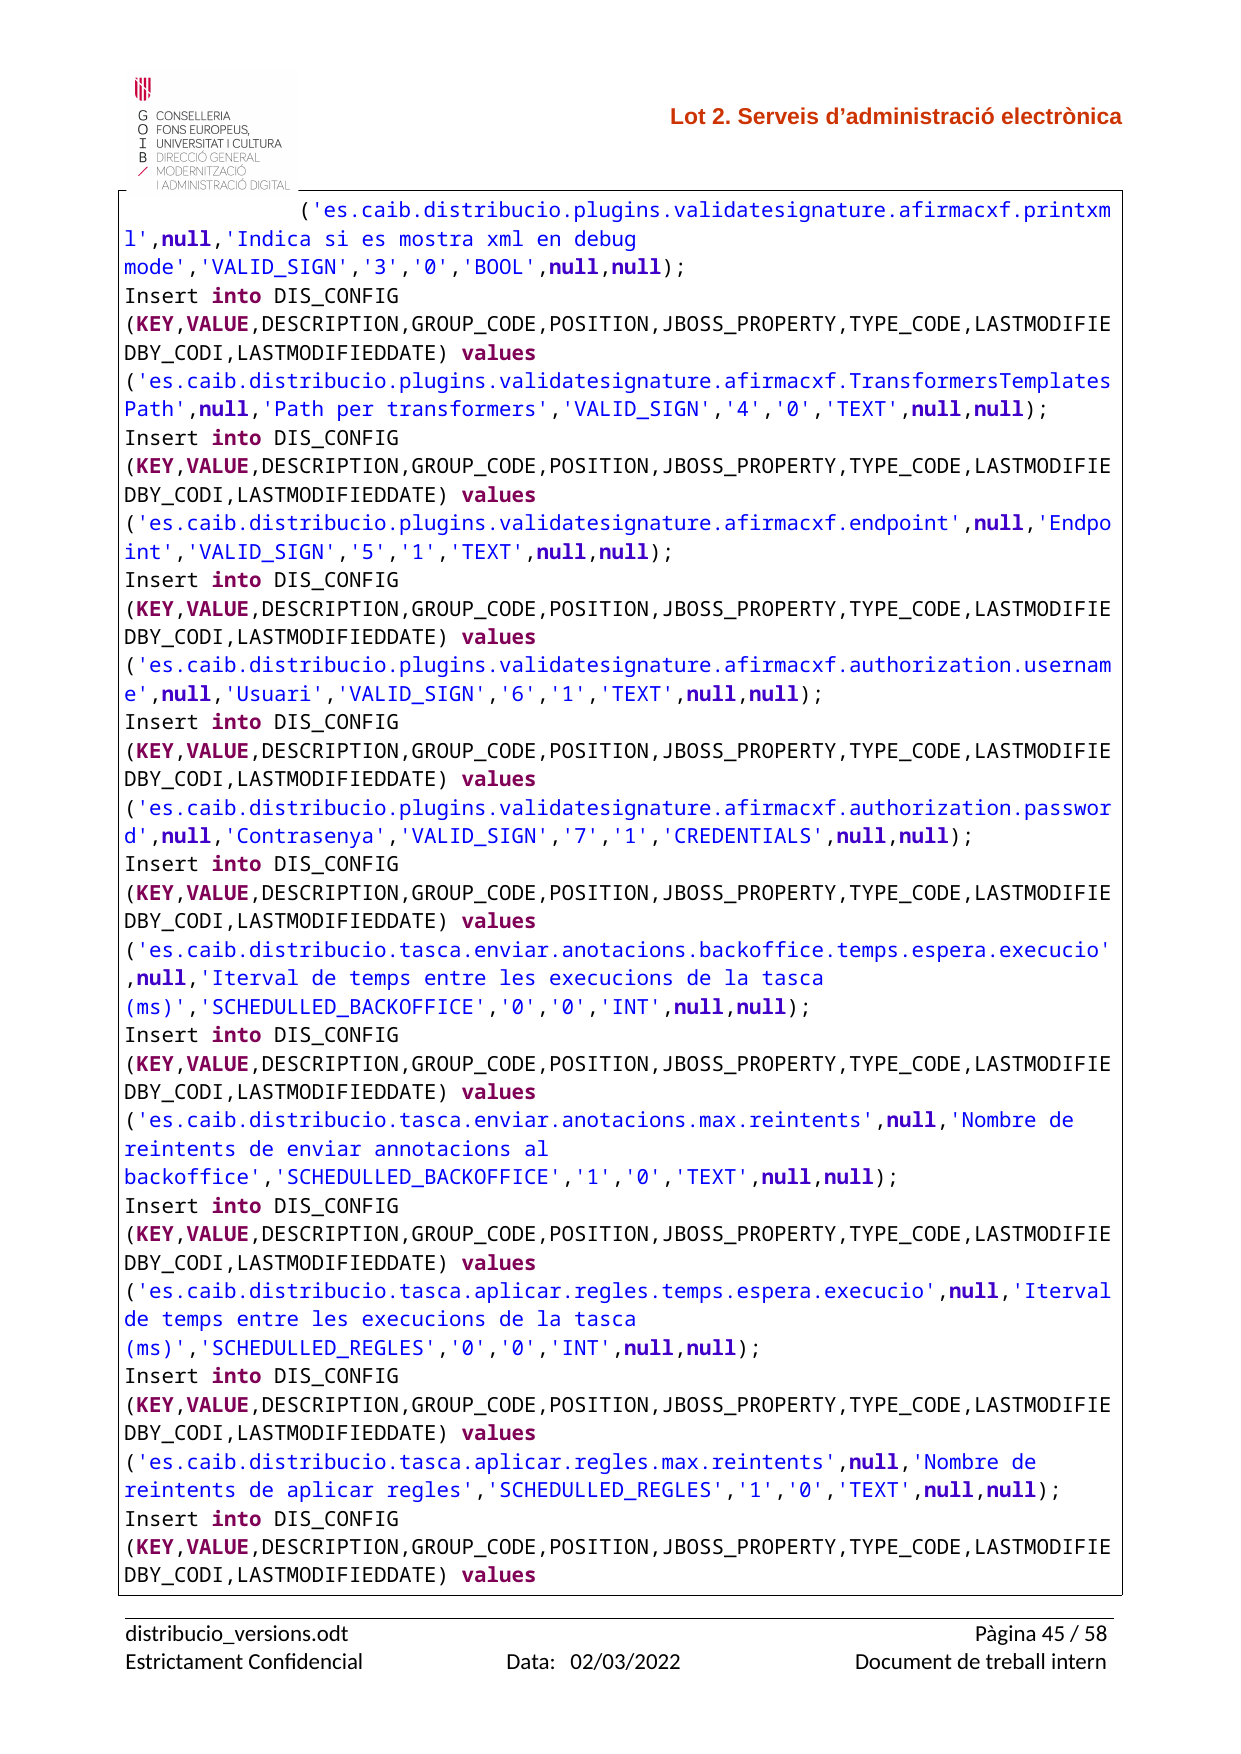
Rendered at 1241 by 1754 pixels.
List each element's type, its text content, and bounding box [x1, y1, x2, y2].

table_header ('es.caib.distribucio.plugins.validatesignature.afirmacxf.printxml',null,'Indica si es mostra xml en debug mode','VALID_SIGN','3','0','BOOL',null,null); Insert into DIS_CONFIG (KEY,VALUE,DESCRIPTION,GROUP_CODE,POSITION,JBOSS_PROPERTY,TYPE_CODE,LASTMODIFIEDBY_CODI,LASTMODIFIEDDATE) values ('es.caib.distribucio.plugins.validatesignature.afirmacxf.TransformersTemplatesPath',null,'Path per transformers','VALID_SIGN','4','0','TEXT',null,null); Insert into DIS_CONFIG (KEY,VALUE,DESCRIPTION,GROUP_CODE,POSITION,JBOSS_PROPERTY,TYPE_CODE,LASTMODIFIEDBY_CODI,LASTMODIFIEDDATE) values ('es.caib.distribucio.plugins.validatesignature.afirmacxf.endpoint',null,'Endpoint','VALID_SIGN','5','1','TEXT',null,null); Insert into DIS_CONFIG (KEY,VALUE,DESCRIPTION,GROUP_CODE,POSITION,JBOSS_PROPERTY,TYPE_CODE,LASTMODIFIEDBY_CODI,LASTMODIFIEDDATE) values ('es.caib.distribucio.plugins.validatesignature.afirmacxf.authorization.username',null,'Usuari','VALID_SIGN','6','1','TEXT',null,null); Insert into DIS_CONFIG (KEY,VALUE,DESCRIPTION,GROUP_CODE,POSITION,JBOSS_PROPERTY,TYPE_CODE,LASTMODIFIEDBY_CODI,LASTMODIFIEDDATE) values ('es.caib.distribucio.plugins.validatesignature.afirmacxf.authorization.password',null,'Contrasenya','VALID_SIGN','7','1','CREDENTIALS',null,null); Insert into DIS_CONFIG (KEY,VALUE,DESCRIPTION,GROUP_CODE,POSITION,JBOSS_PROPERTY,TYPE_CODE,LASTMODIFIEDBY_CODI,LASTMODIFIEDDATE) values ('es.caib.distribucio.tasca.enviar.anotacions.backoffice.temps.espera.execucio',null,'Iterval de temps entre les execucions de la tasca (ms)','SCHEDULLED_BACKOFFICE','0','0','INT',null,null); Insert into DIS_CONFIG (KEY,VALUE,DESCRIPTION,GROUP_CODE,POSITION,JBOSS_PROPERTY,TYPE_CODE,LASTMODIFIEDBY_CODI,LASTMODIFIEDDATE) values ('es.caib.distribucio.tasca.enviar.anotacions.max.reintents',null,'Nombre de reintents de enviar annotacions al backoffice','SCHEDULLED_BACKOFFICE','1','0','TEXT',null,null); Insert into DIS_CONFIG (KEY,VALUE,DESCRIPTION,GROUP_CODE,POSITION,JBOSS_PROPERTY,TYPE_CODE,LASTMODIFIEDBY_CODI,LASTMODIFIEDDATE) values ('es.caib.distribucio.tasca.aplicar.regles.temps.espera.execucio',null,'Iterval de temps entre les execucions de la tasca (ms)','SCHEDULLED_REGLES','0','0','INT',null,null); Insert into DIS_CONFIG (KEY,VALUE,DESCRIPTION,GROUP_CODE,POSITION,JBOSS_PROPERTY,TYPE_CODE,LASTMODIFIEDBY_CODI,LASTMODIFIEDDATE) values ('es.caib.distribucio.tasca.aplicar.regles.max.reintents',null,'Nombre de reintents de aplicar regles','SCHEDULLED_REGLES','1','0','TEXT',null,null); Insert into DIS_CONFIG (KEY,VALUE,DESCRIPTION,GROUP_CODE,POSITION,JBOSS_PROPERTY,TYPE_CODE,LASTMODIFIEDBY_CODI,LASTMODIFIEDDATE) values [119, 191, 1122, 1595]
picture [126, 70, 299, 197]
